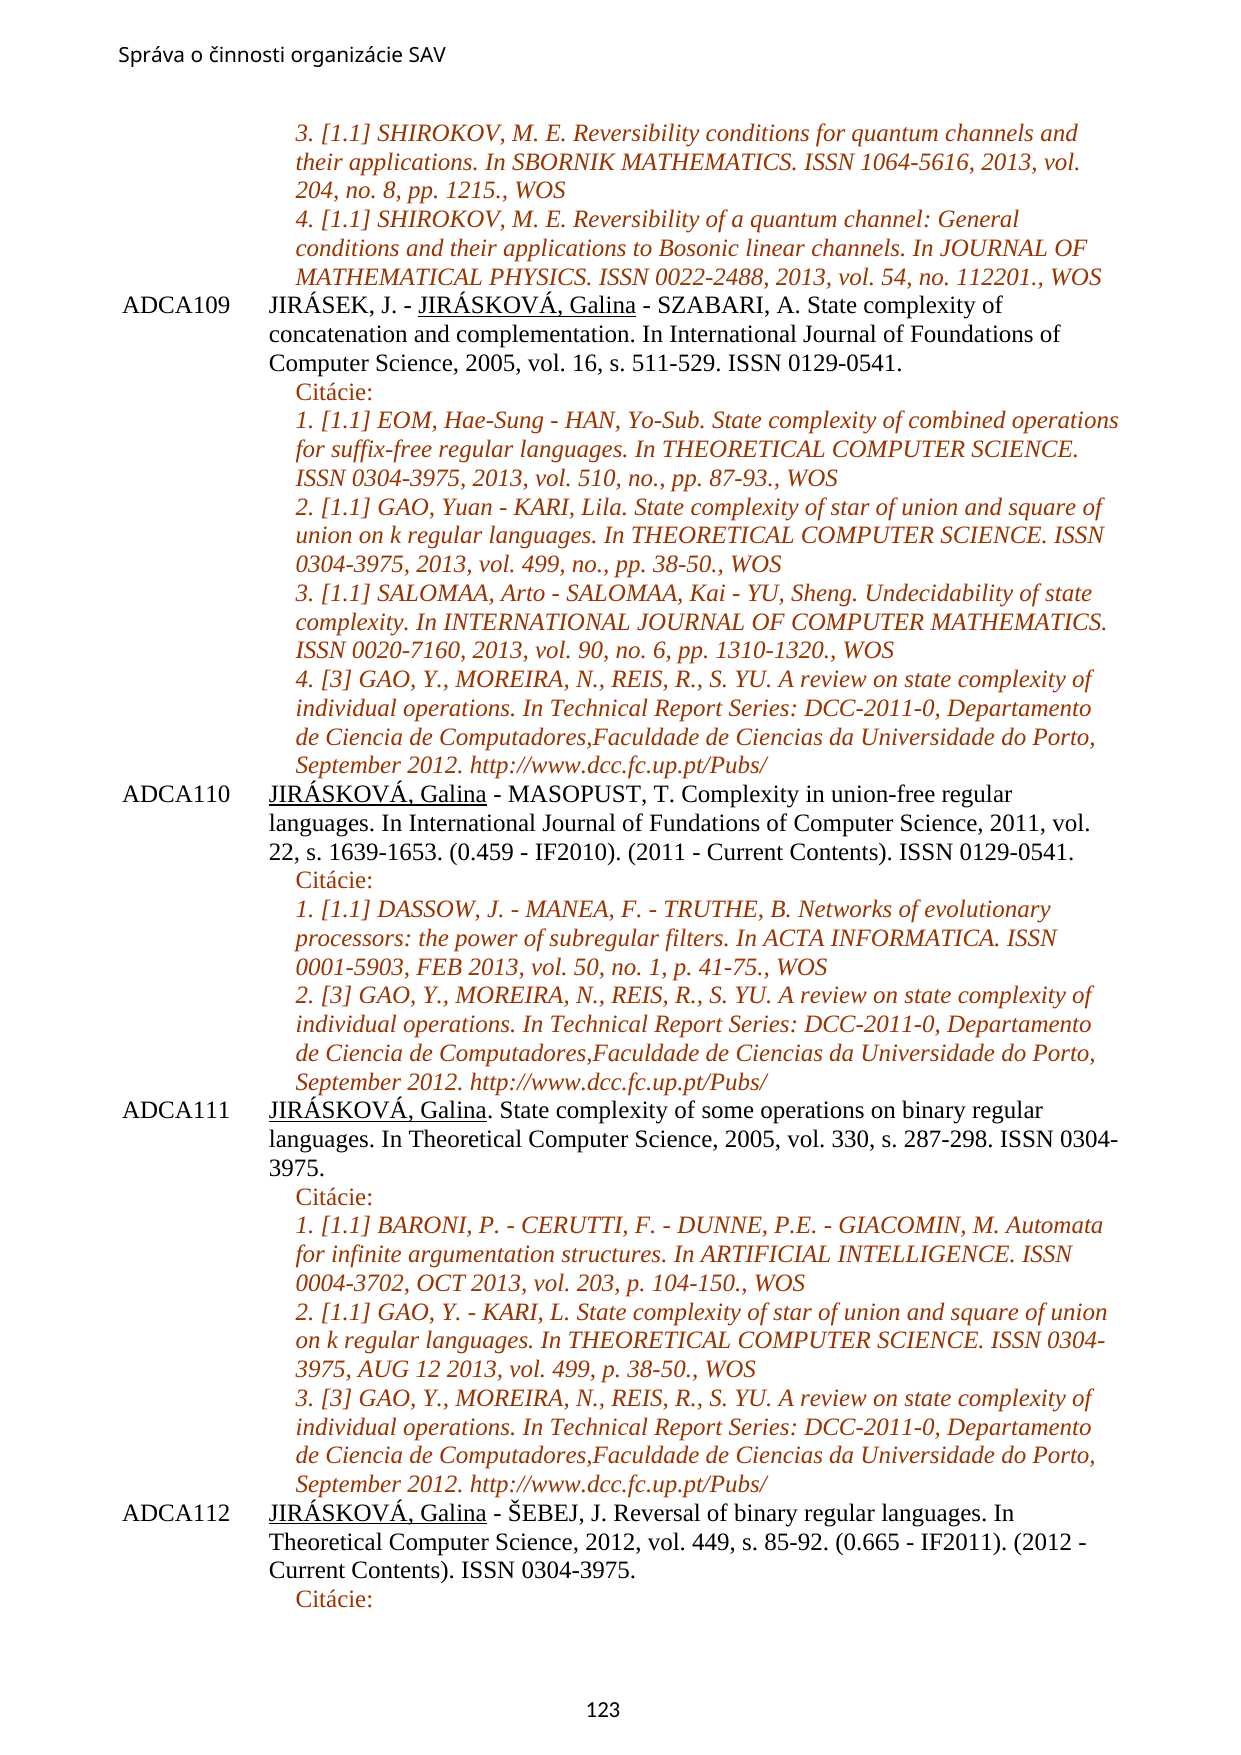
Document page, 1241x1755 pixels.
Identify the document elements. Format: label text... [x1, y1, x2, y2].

text 2. [1.1] GAO, Yuan - KARI, Lila. State complexity of star of union and square of union on k regular languages. In THEORETICAL COMPUTER SCIENCE. ISSN 0304-3975, 2013, vol. 499, no., pp. 38-50., WOS [295, 492, 1122, 578]
text 1. [1.1] DASSOW, J. - MANEA, F. - TRUTHE, B. Networks of evolutionary processors: the power of subregular filters. In ACTA INFORMATICA. ISSN 0001-5903, FEB 2013, vol. 50, no. 1, p. 41-75., WOS [295, 894, 1122, 981]
text 4. [3] GAO, Y., MOREIRA, N., REIS, R., S. YU. A review on state complexity of individual operations. In Technical Report Series: DCC-2011-0, Departamento de Ciencia de Computadores,Faculdade de Ciencias da Universidade do Porto, September 2012. http://www.dcc.fc.up.pt/Pubs/ [295, 664, 1122, 779]
text 2. [1.1] GAO, Y. - KARI, L. State complexity of star of union and square of union on k regular languages. In THEORETICAL COMPUTER SCIENCE. ISSN 0304-3975, AUG 12 2013, vol. 499, p. 38-50., WOS [295, 1297, 1122, 1383]
text 4. [1.1] SHIROKOV, M. E. Reversibility of a quantum channel: General conditions and their applications to Bosonic linear channels. In JOURNAL OF MATHEMATICAL PHYSICS. ISSN 0022-2488, 2013, vol. 54, no. 112201., WOS [295, 204, 1122, 291]
table_header ADCA112 [122, 1498, 269, 1584]
text 3. [3] GAO, Y., MOREIRA, N., REIS, R., S. YU. A review on state complexity of individual operations. In Technical Report Series: DCC-2011-0, Departamento de Ciencia de Computadores,Faculdade de Ciencias da Universidade do Porto, September 2012. http://www.dcc.fc.up.pt/Pubs/ [295, 1383, 1122, 1498]
table_header JIRÁSKOVÁ, Galina. State complexity of some operations on binary regular languages. In Theoretical Computer Science, 2005, vol. 330, s. 287-298. ISSN 0304-3975. [269, 1096, 1122, 1182]
table_header ADCA109 [122, 291, 269, 377]
text 3. [1.1] SHIROKOV, M. E. Reversibility conditions for quantum channels and their applications. In SBORNIK MATHEMATICS. ISSN 1064-5616, 2013, vol. 204, no. 8, pp. 1215., WOS [295, 118, 1122, 204]
table_header ADCA110 [122, 779, 269, 866]
table_header JIRÁSEK, J. - JIRÁSKOVÁ, Galina - SZABARI, A. State complexity of concatenation and complementation. In International Journal of Foundations of Computer Science, 2005, vol. 16, s. 511-529. ISSN 0129-0541. [269, 291, 1122, 377]
table_header ADCA111 [122, 1096, 269, 1182]
table_header JIRÁSKOVÁ, Galina - MASOPUST, T. Complexity in union-free regular languages. In International Journal of Fundations of Computer Science, 2011, vol. 22, s. 1639-1653. (0.459 - IF2010). (2011 - Current Contents). ISSN 0129-0541. [269, 779, 1122, 866]
text Citácie: [295, 866, 1122, 894]
text 2. [3] GAO, Y., MOREIRA, N., REIS, R., S. YU. A review on state complexity of individual operations. In Technical Report Series: DCC-2011-0, Departamento de Ciencia de Computadores,Faculdade de Ciencias da Universidade do Porto, September 2012. http://www.dcc.fc.up.pt/Pubs/ [295, 981, 1122, 1096]
text Citácie: [295, 377, 1122, 406]
table_header JIRÁSKOVÁ, Galina - ŠEBEJ, J. Reversal of binary regular languages. In Theoretical Computer Science, 2012, vol. 449, s. 85-92. (0.665 - IF2011). (2012 - Current Contents). ISSN 0304-3975. [269, 1498, 1122, 1584]
text Citácie: [295, 1584, 1122, 1613]
text Citácie: [295, 1182, 1122, 1211]
text 1. [1.1] EOM, Hae-Sung - HAN, Yo-Sub. State complexity of combined operations for suffix-free regular languages. In THEORETICAL COMPUTER SCIENCE. ISSN 0304-3975, 2013, vol. 510, no., pp. 87-93., WOS [295, 406, 1122, 492]
text 1. [1.1] BARONI, P. - CERUTTI, F. - DUNNE, P.E. - GIACOMIN, M. Automata for infinite argumentation structures. In ARTIFICIAL INTELLIGENCE. ISSN 0004-3702, OCT 2013, vol. 203, p. 104-150., WOS [295, 1211, 1122, 1297]
text 3. [1.1] SALOMAA, Arto - SALOMAA, Kai - YU, Sheng. Undecidability of state complexity. In INTERNATIONAL JOURNAL OF COMPUTER MATHEMATICS. ISSN 0020-7160, 2013, vol. 90, no. 6, pp. 1310-1320., WOS [295, 578, 1122, 664]
